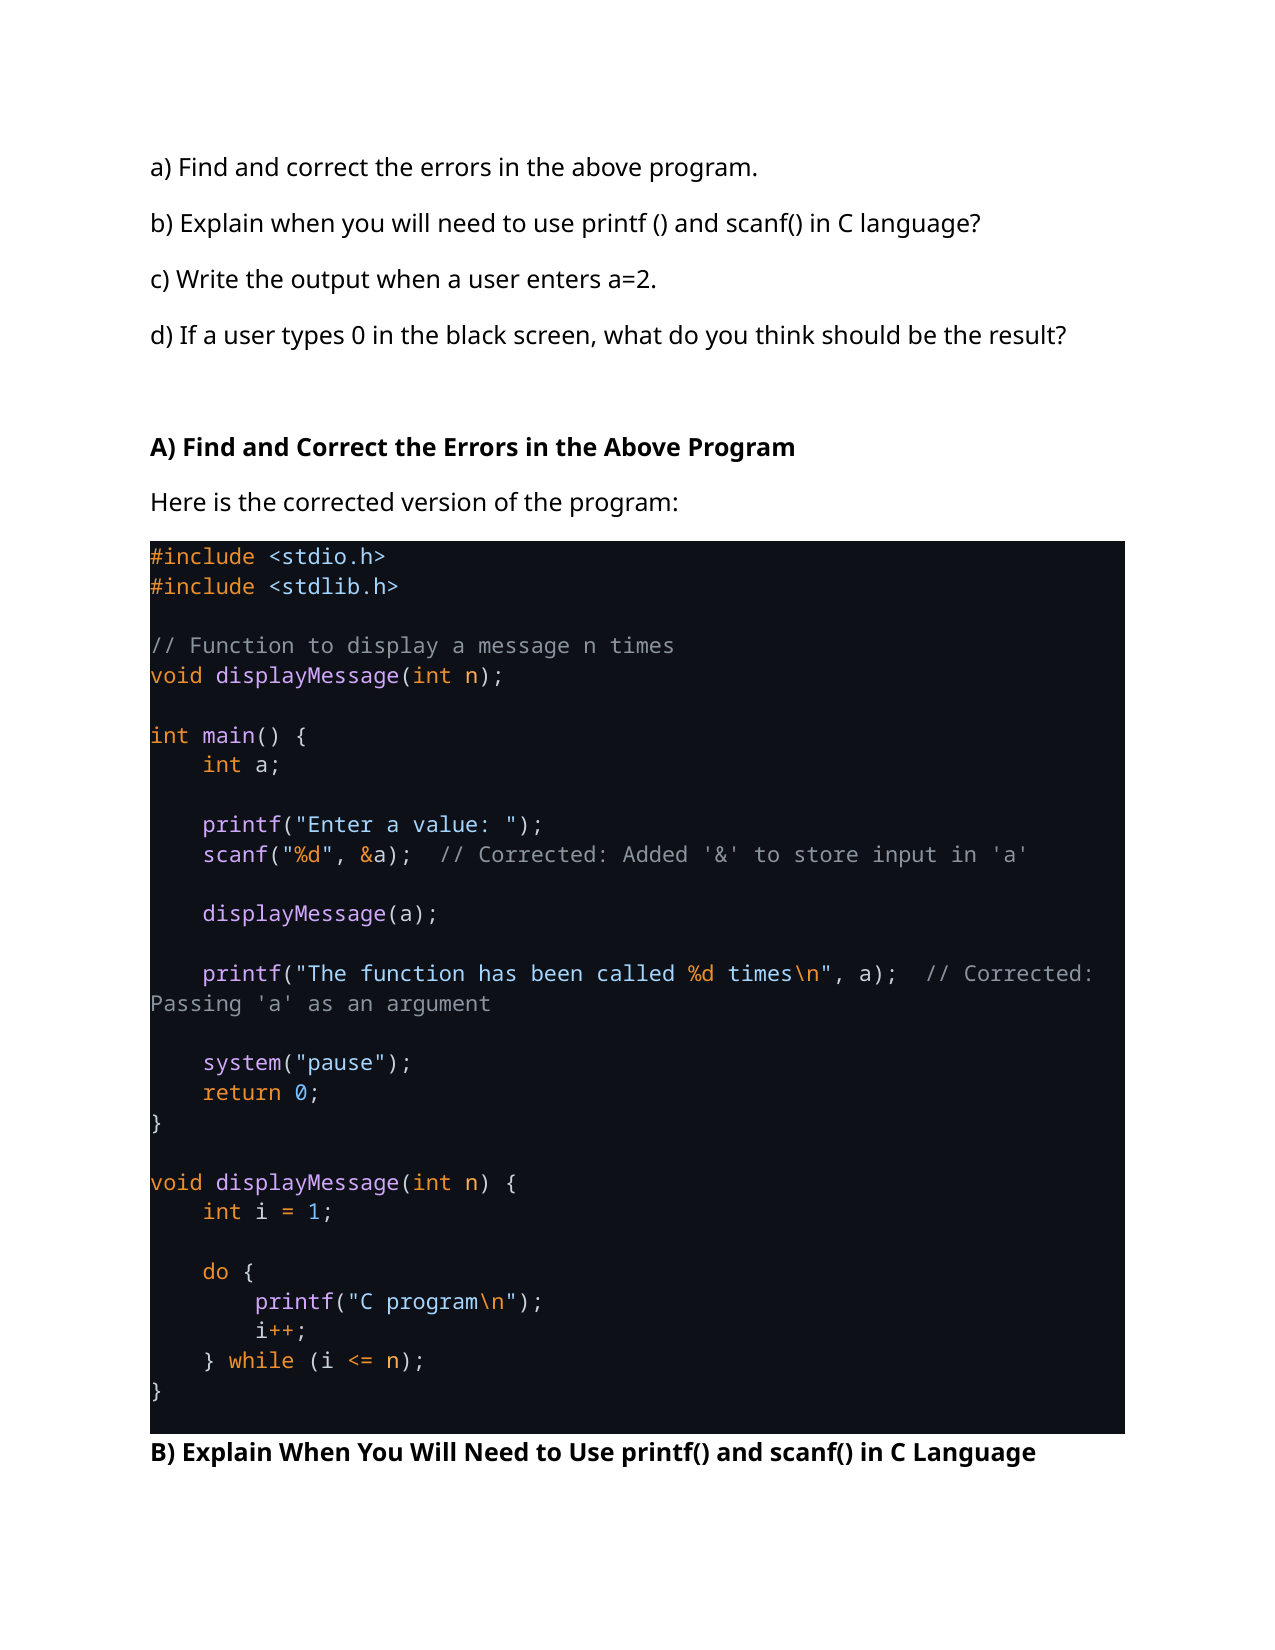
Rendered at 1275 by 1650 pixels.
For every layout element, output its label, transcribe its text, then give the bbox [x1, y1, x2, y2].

text int a; [150, 749, 1125, 779]
text int main() { [150, 719, 1125, 749]
text scanf("%d", &a); // Corrected: Added '&' to store input in 'a' [150, 839, 1125, 868]
text return 0; [150, 1077, 1125, 1107]
text B) Explain When You Will Need to Use printf() and scanf() in C Language [150, 1434, 1125, 1469]
text do { [150, 1256, 1125, 1286]
text system("pause"); [150, 1047, 1125, 1077]
text b) Explain when you will need to use printf () and scanf() in C language? [150, 206, 1125, 240]
text Here is the corrected version of the program: [150, 485, 1125, 519]
text a) Find and correct the errors in the above program. [150, 150, 1125, 184]
text #include <stdio.h> [150, 541, 1125, 571]
text c) Write the output when a user enters a=2. [150, 262, 1125, 296]
text void displayMessage(int n) { [150, 1166, 1125, 1196]
text printf("Enter a value: "); [150, 809, 1125, 839]
text } [150, 1107, 1125, 1137]
text } [150, 1375, 1125, 1405]
text int i = 1; [150, 1196, 1125, 1226]
text // Function to display a message n times [150, 630, 1125, 660]
text A) Find and Correct the Errors in the Above Program [150, 429, 1125, 463]
text displayMessage(a); [150, 898, 1125, 928]
text void displayMessage(int n); [150, 660, 1125, 690]
text d) If a user types 0 in the black screen, what do you think should be the result? [150, 317, 1125, 352]
text i++; [150, 1315, 1125, 1345]
text #include <stdlib.h> [150, 571, 1125, 600]
text } while (i <= n); [150, 1345, 1125, 1375]
text printf("The function has been called %d times\n", a); // Corrected: Passing 'a' as an argument [150, 958, 1125, 1017]
text printf("C program\n"); [150, 1286, 1125, 1315]
